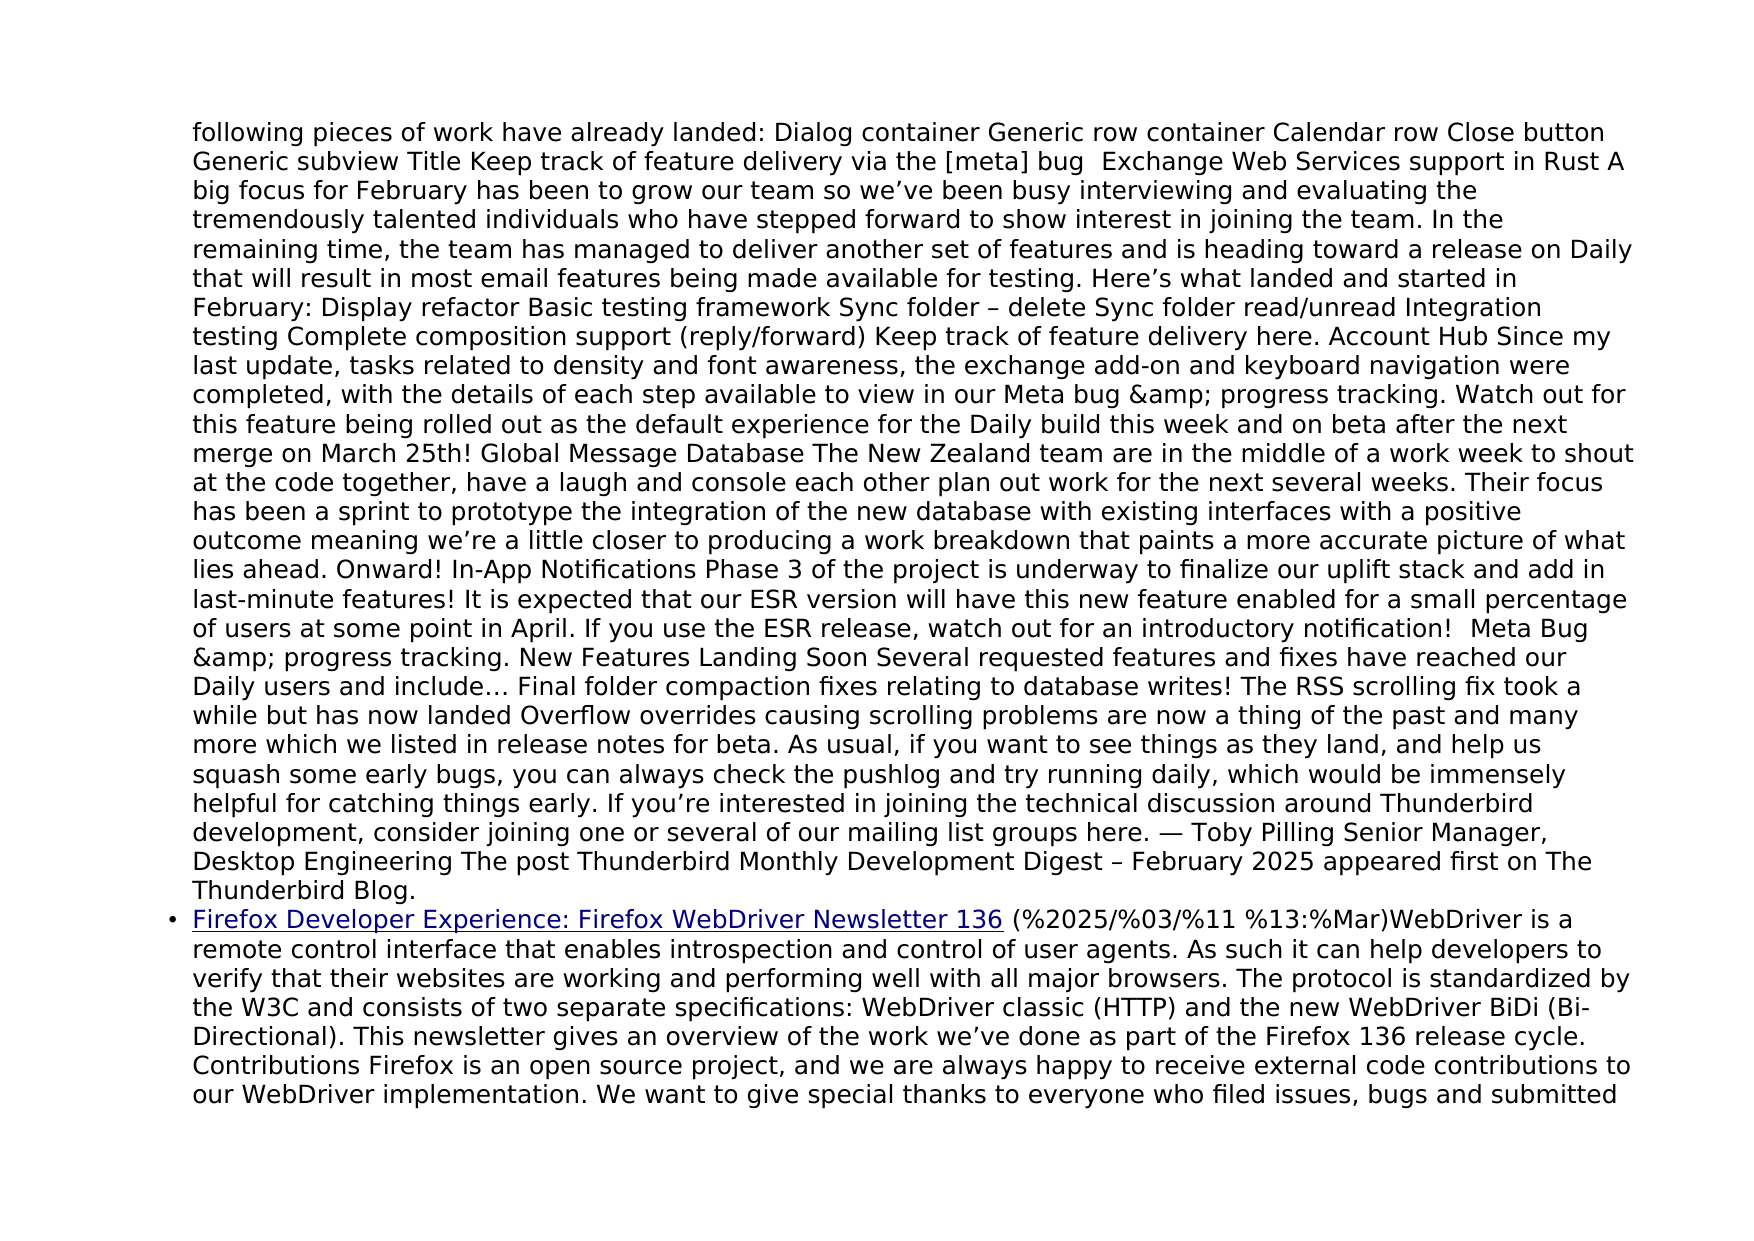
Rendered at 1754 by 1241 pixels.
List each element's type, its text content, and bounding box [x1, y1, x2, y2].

list following pieces of work have already landed: Dialog container Generic row container Calendar row Close button Generic subview Title Keep track of feature delivery via the [meta] bug Exchange Web Services support in Rust A big focus for February has been to grow our team so we’ve been busy interviewing and evaluating the tremendously talented individuals who have stepped forward to show interest in joining the team. In the remaining time, the team has managed to deliver another set of features and is heading toward a release on Daily that will result in most email features being made available for testing. Here’s what landed and started in February: Display refactor Basic testing framework Sync folder – delete Sync folder read/unread Integration testing Complete composition support (reply/forward) Keep track of feature delivery here. Account Hub Since my last update, tasks related to density and font awareness, the exchange add-on and keyboard navigation were completed, with the details of each step available to view in our Meta bug &amp; progress tracking. Watch out for this feature being rolled out as the default experience for the Daily build this week and on beta after the next merge on March 25th! Global Message Database The New Zealand team are in the middle of a work week to shout at the code together, have a laugh and console each other plan out work for the next several weeks. Their focus has been a sprint to prototype the integration of the new database with existing interfaces with a positive outcome meaning we’re a little closer to producing a work breakdown that paints a more accurate picture of what lies ahead. Onward! In-App Notifications Phase 3 of the project is underway to finalize our uplift stack and add in last-minute features! It is expected that our ESR version will have this new feature enabled for a small percentage of users at some point in April. If you use the ESR release, watch out for an introductory notification! Meta Bug &amp; progress tracking. New Features Landing Soon Several requested features and fixes have reached our Daily users and include… Final folder compaction fixes relating to database writes! The RSS scrolling fix took a while but has now landed Overflow overrides causing scrolling problems are now a thing of the past and many more which we listed in release notes for beta. As usual, if you want to see things as they land, and help us squash some early bugs, you can always check the pushlog and try running daily, which would be immensely helpful for catching things early. If you’re interested in joining the technical discussion around Thunderbird development, consider joining one or several of our mailing list groups here. — Toby Pilling Senior Manager, Desktop Engineering The post Thunderbird Monthly Development Digest – February 2025 appeared first on The Thunderbird Blog. [177, 118, 1636, 906]
list Firefox Developer Experience: Firefox WebDriver Newsletter 136 (%2025/%03/%11 %13:%Mar)WebDriver is a remote control interface that enables introspection and control of user agents. As such it can help developers to verify that their websites are working and performing well with all major browsers. The protocol is standardized by the W3C and consists of two separate specifications: WebDriver classic (HTTP) and the new WebDriver BiDi (Bi-Directional). This newsletter gives an overview of the work we’ve done as part of the Firefox 136 release cycle. Contributions Firefox is an open source project, and we are always happy to receive external code contributions to our WebDriver implementation. We want to give special thanks to everyone who filed issues, bugs and submitted [177, 906, 1636, 1110]
